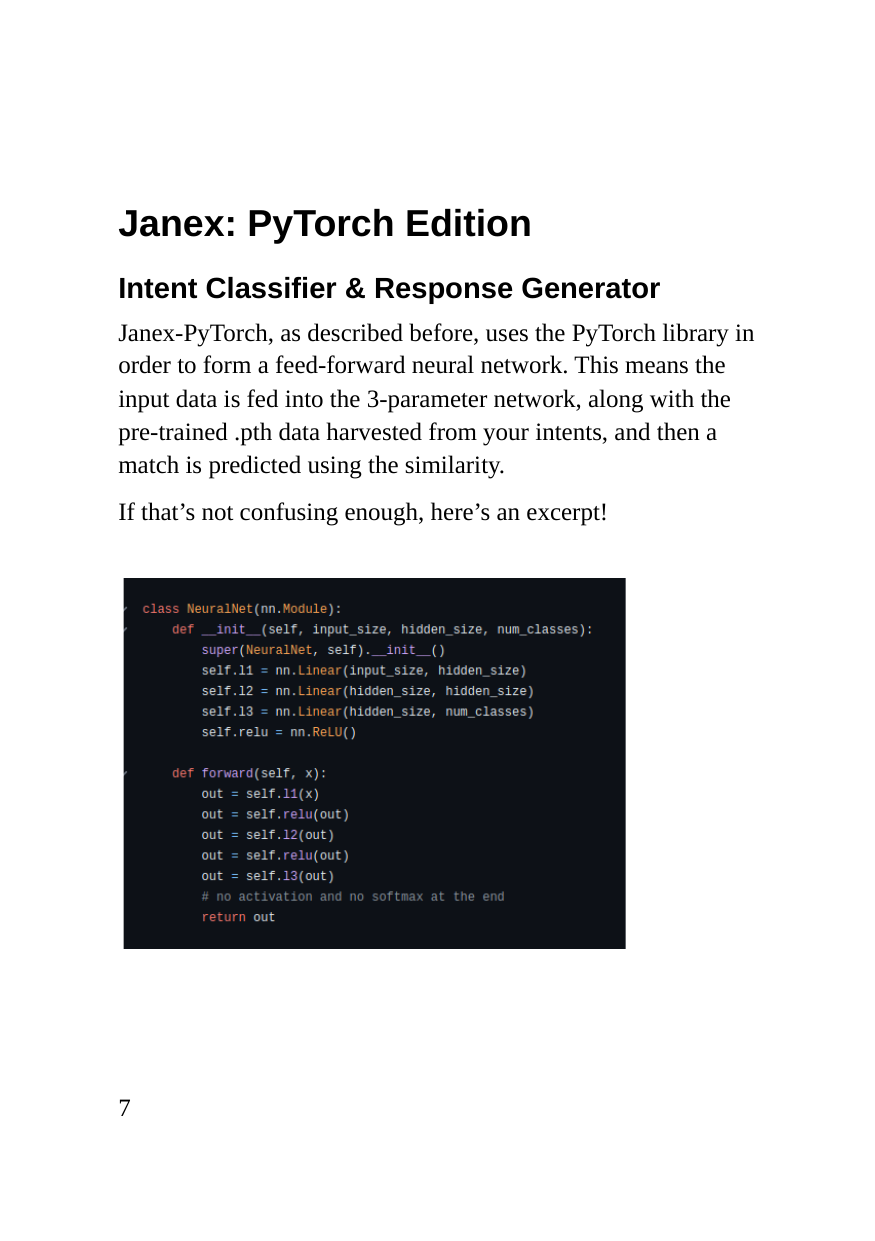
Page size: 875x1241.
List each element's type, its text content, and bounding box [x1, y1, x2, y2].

picture [123, 578, 626, 949]
text If that’s not confusing enough, here’s an excerpt! [118, 497, 756, 526]
text Janex-PyTorch, as described before, uses the PyTorch library in order to form a feed-forward neural network. This means the input data is fed into the 3-parameter network, along with the pre-trained .pth data harvested from your intents, and then a match is predicted using the similarity. [118, 318, 756, 478]
subtitle Janex: PyTorch Edition [118, 201, 756, 244]
subtitle Intent Classifier & Response Generator [118, 272, 756, 305]
